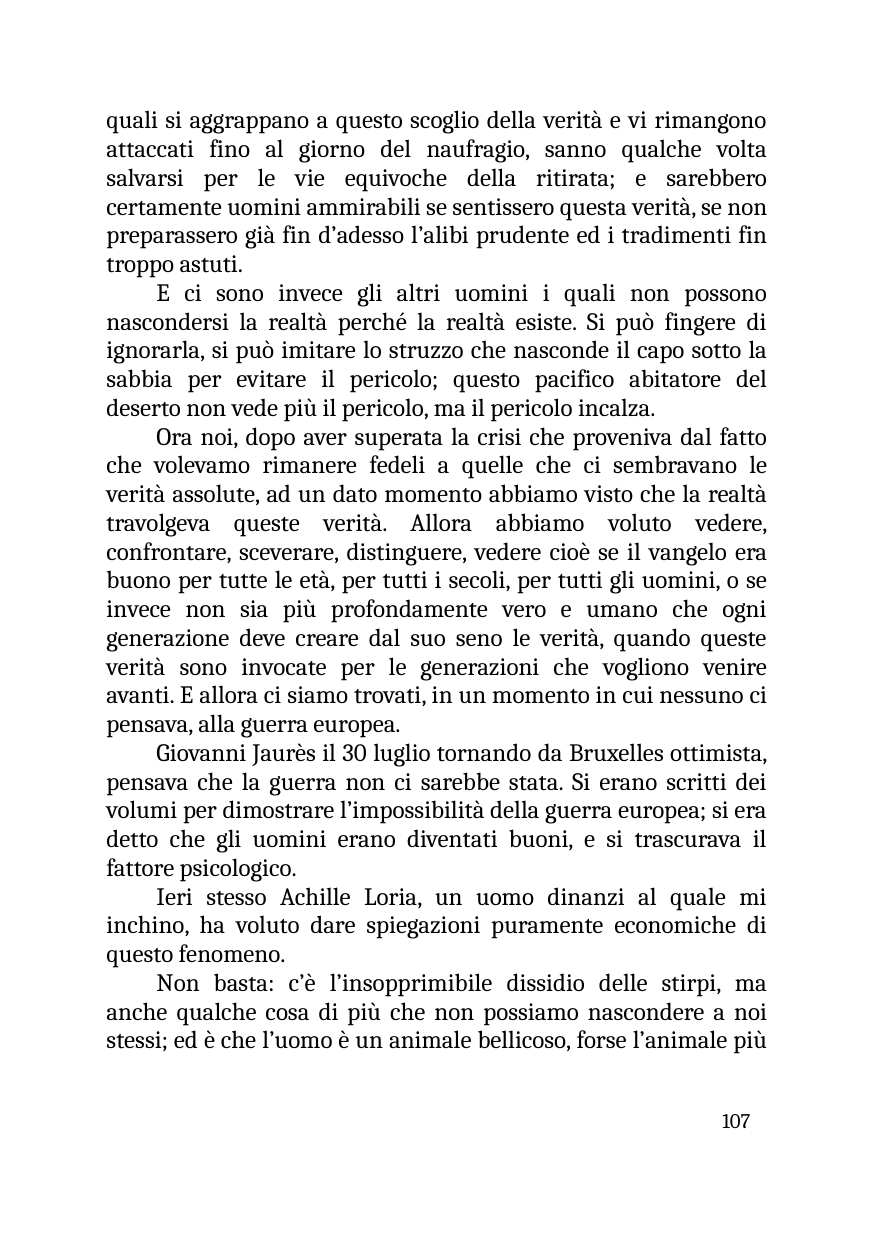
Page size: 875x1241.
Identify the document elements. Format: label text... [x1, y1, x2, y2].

text Giovanni Jaurès il 30 luglio tornando da Bruxelles ottimista, pensava che la guerra non ci sarebbe stata. Si erano scritti dei volumi per dimostrare l’impossibilità della guerra europea; si era detto che gli uomini erano diventati buoni, e si trascurava il fattore psicologico. [106, 739, 768, 882]
text quali si aggrappano a questo scoglio della verità e vi rimangono attaccati fino al giorno del naufragio, sanno qualche volta salvarsi per le vie equivoche della ritirata; e sarebbero certamente uomini ammirabili se sentissero questa verità, se non preparassero già fin d’adesso l’alibi prudente ed i tradimenti fin troppo astuti. [106, 106, 768, 279]
text Ora noi, dopo aver superata la crisi che proveniva dal fatto che volevamo rimanere fedeli a quelle che ci sembravano le verità assolute, ad un dato momento abbiamo visto che la realtà travolgeva queste verità. Allora abbiamo voluto vedere, confrontare, sceverare, distinguere, vedere cioè se il vangelo era buono per tutte le età, per tutti i secoli, per tutti gli uomini, o se invece non sia più profondamente vero e umano che ogni generazione deve creare dal suo seno le verità, quando queste verità sono invocate per le generazioni che vogliono venire avanti. E allora ci siamo trovati, in un momento in cui nessuno ci pensava, alla guerra europea. [106, 422, 768, 739]
text Ieri stesso Achille Loria, un uomo dinanzi al quale mi inchino, ha voluto dare spiegazioni puramente economiche di questo fenomeno. [106, 882, 768, 969]
text Non basta: c’è l’insopprimibile dissidio delle stirpi, ma anche qualche cosa di più che non possiamo nascondere a noi stessi; ed è che l’uomo è un animale bellicoso, forse l’animale più [106, 969, 768, 1055]
text E ci sono invece gli altri uomini i quali non possono nascondersi la realtà perché la realtà esiste. Si può fingere di ignorarla, si può imitare lo struzzo che nasconde il capo sotto la sabbia per evitare il pericolo; questo pacifico abitatore del deserto non vede più il pericolo, ma il pericolo incalza. [106, 279, 768, 422]
